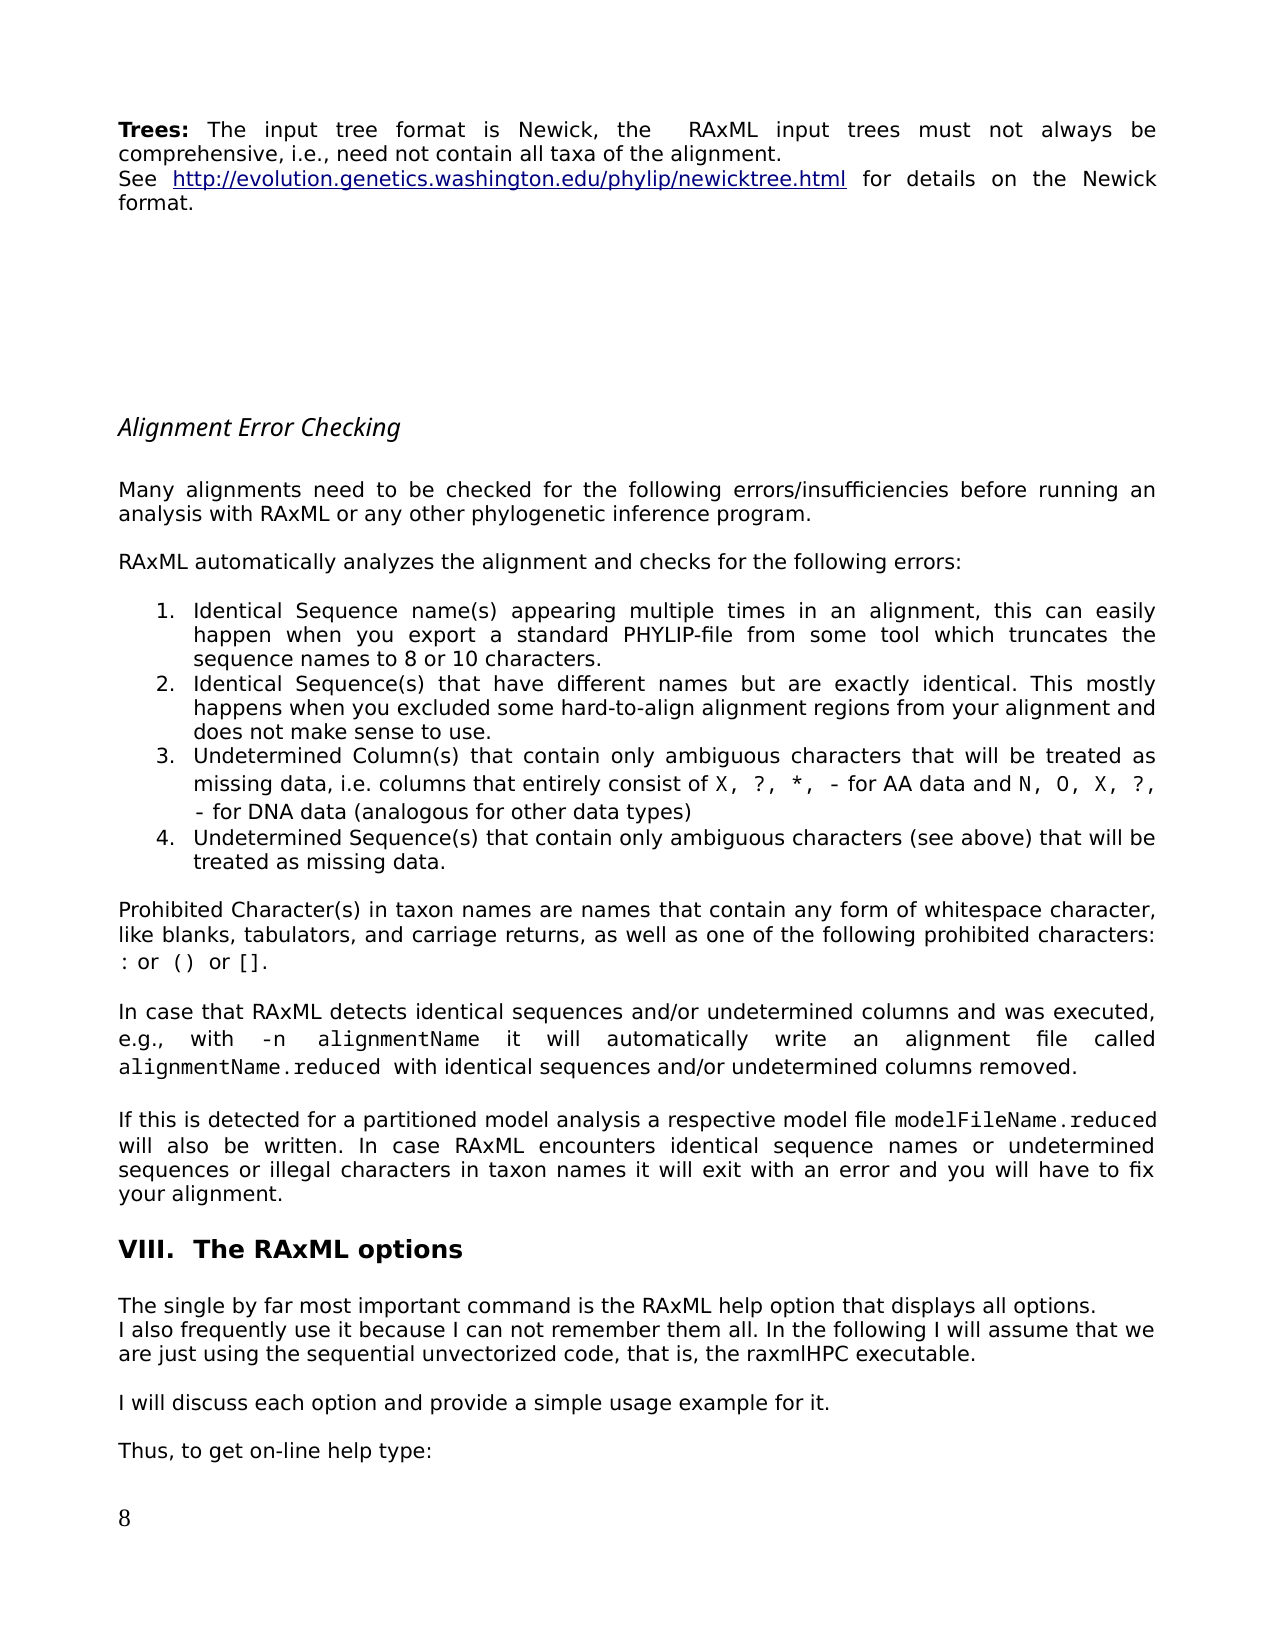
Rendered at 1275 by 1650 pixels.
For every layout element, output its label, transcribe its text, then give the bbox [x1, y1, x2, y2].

text RAxML automatically analyzes the alignment and checks for the following errors: [118, 550, 1157, 575]
text Trees: The input tree format is Newick, the RAxML input trees must not always be comprehensive, i.e., need not contain all taxa of the alignment. [118, 118, 1157, 167]
text Alignment Error Checking [118, 409, 1157, 443]
text I will discuss each option and provide a simple usage example for it. [118, 1391, 1157, 1415]
text Prohibited Character(s) in taxon names are names that contain any form of whitespace character, like blanks, tabulators, and carriage returns, as well as one of the following prohibited characters: : or () or []. [118, 898, 1157, 976]
text In case that RAxML detects identical sequences and/or undetermined columns and was executed, e.g., with -n alignmentName it will automatically write an alignment file called alignmentName.reduced with identical sequences and/or undetermined columns removed. [118, 1000, 1157, 1081]
text Many alignments need to be checked for the following errors/insufficiencies before running an analysis with RAxML or any other phylogenetic inference program. [118, 478, 1157, 526]
text Thus, to get on-line help type: [118, 1439, 1157, 1464]
text The single by far most important command is the RAxML help option that displays all options. [118, 1294, 1157, 1318]
list Undetermined Column(s) that contain only ambiguous characters that will be treated as missing data, i.e. columns that entirely consist of X, ?, *, - for AA data and N, O, X, ?, - for DNA data (analogous for other data types) [156, 744, 1157, 826]
list Undetermined Sequence(s) that contain only ambiguous characters (see above) that will be treated as missing data. [156, 826, 1157, 874]
text If this is detected for a partitioned model analysis a respective model file modelFileName.reduced will also be written. In case RAxML encounters identical sequence names or undetermined sequences or illegal characters in taxon names it will exit with an error and you will have to fix your alignment. [118, 1105, 1157, 1206]
list Identical Sequence(s) that have different names but are exactly identical. This mostly happens when you excluded some hard-to-align alignment regions from your alignment and does not make sense to use. [156, 672, 1157, 744]
text See http://evolution.genetics.washington.edu/phylip/newicktree.html for details on the Newick format. [118, 167, 1157, 215]
list Identical Sequence name(s) appearing multiple times in an alignment, this can easily happen when you export a standard PHYLIP-file from some tool which truncates the sequence names to 8 or 10 characters. [156, 599, 1157, 672]
list The RAxML options [118, 1236, 1157, 1265]
text I also frequently use it because I can not remember them all. In the following I will assume that we are just using the sequential unvectorized code, that is, the raxmlHPC executable. [118, 1318, 1157, 1367]
